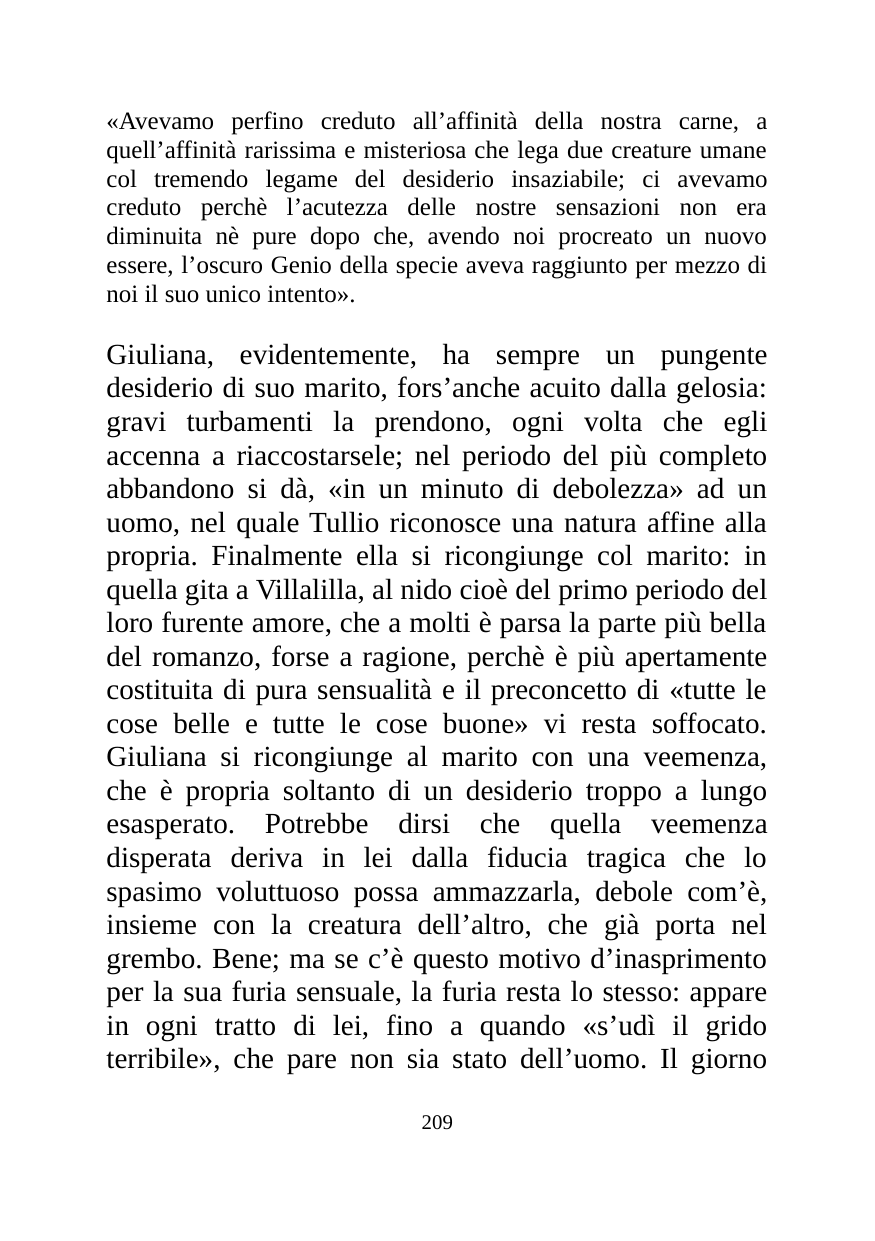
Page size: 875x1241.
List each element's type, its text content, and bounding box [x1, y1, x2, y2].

text Giuliana, evidentemente, ha sempre un pungente desiderio di suo marito, fors’anche acuito dalla gelosia: gravi turbamenti la prendono, ogni volta che egli accenna a riaccostarsele; nel periodo del più completo abbandono si dà, «in un minuto di debolezza» ad un uomo, nel quale Tullio riconosce una natura affine alla propria. Finalmente ella si ricongiunge col marito: in quella gita a Villalilla, al nido cioè del primo periodo del loro furente amore, che a molti è parsa la parte più bella del romanzo, forse a ragione, perchè è più apertamente costituita di pura sensualità e il preconcetto di «tutte le cose belle e tutte le cose buone» vi resta soffocato. Giuliana si ricongiunge al marito con una veemenza, che è propria soltanto di un desiderio troppo a lungo esasperato. Potrebbe dirsi che quella veemenza disperata deriva in lei dalla fiducia tragica che lo spasimo voluttuoso possa ammazzarla, debole com’è, insieme con la creatura dell’altro, che già porta nel grembo. Bene; ma se c’è questo motivo d’inasprimento per la sua furia sensuale, la furia resta lo stesso: appare in ogni tratto di lei, fino a quando «s’udì il grido terribile», che pare non sia stato dell’uomo. Il giorno [106, 337, 768, 1075]
text «Avevamo perfino creduto all’affinità della nostra carne, a quell’affinità rarissima e misteriosa che lega due creature umane col tremendo legame del desiderio insaziabile; ci avevamo creduto perchè l’acutezza delle nostre sensazioni non era diminuita nè pure dopo che, avendo noi procreato un nuovo essere, l’oscuro Genio della specie aveva raggiunto per mezzo di noi il suo unico intento». [106, 106, 768, 307]
